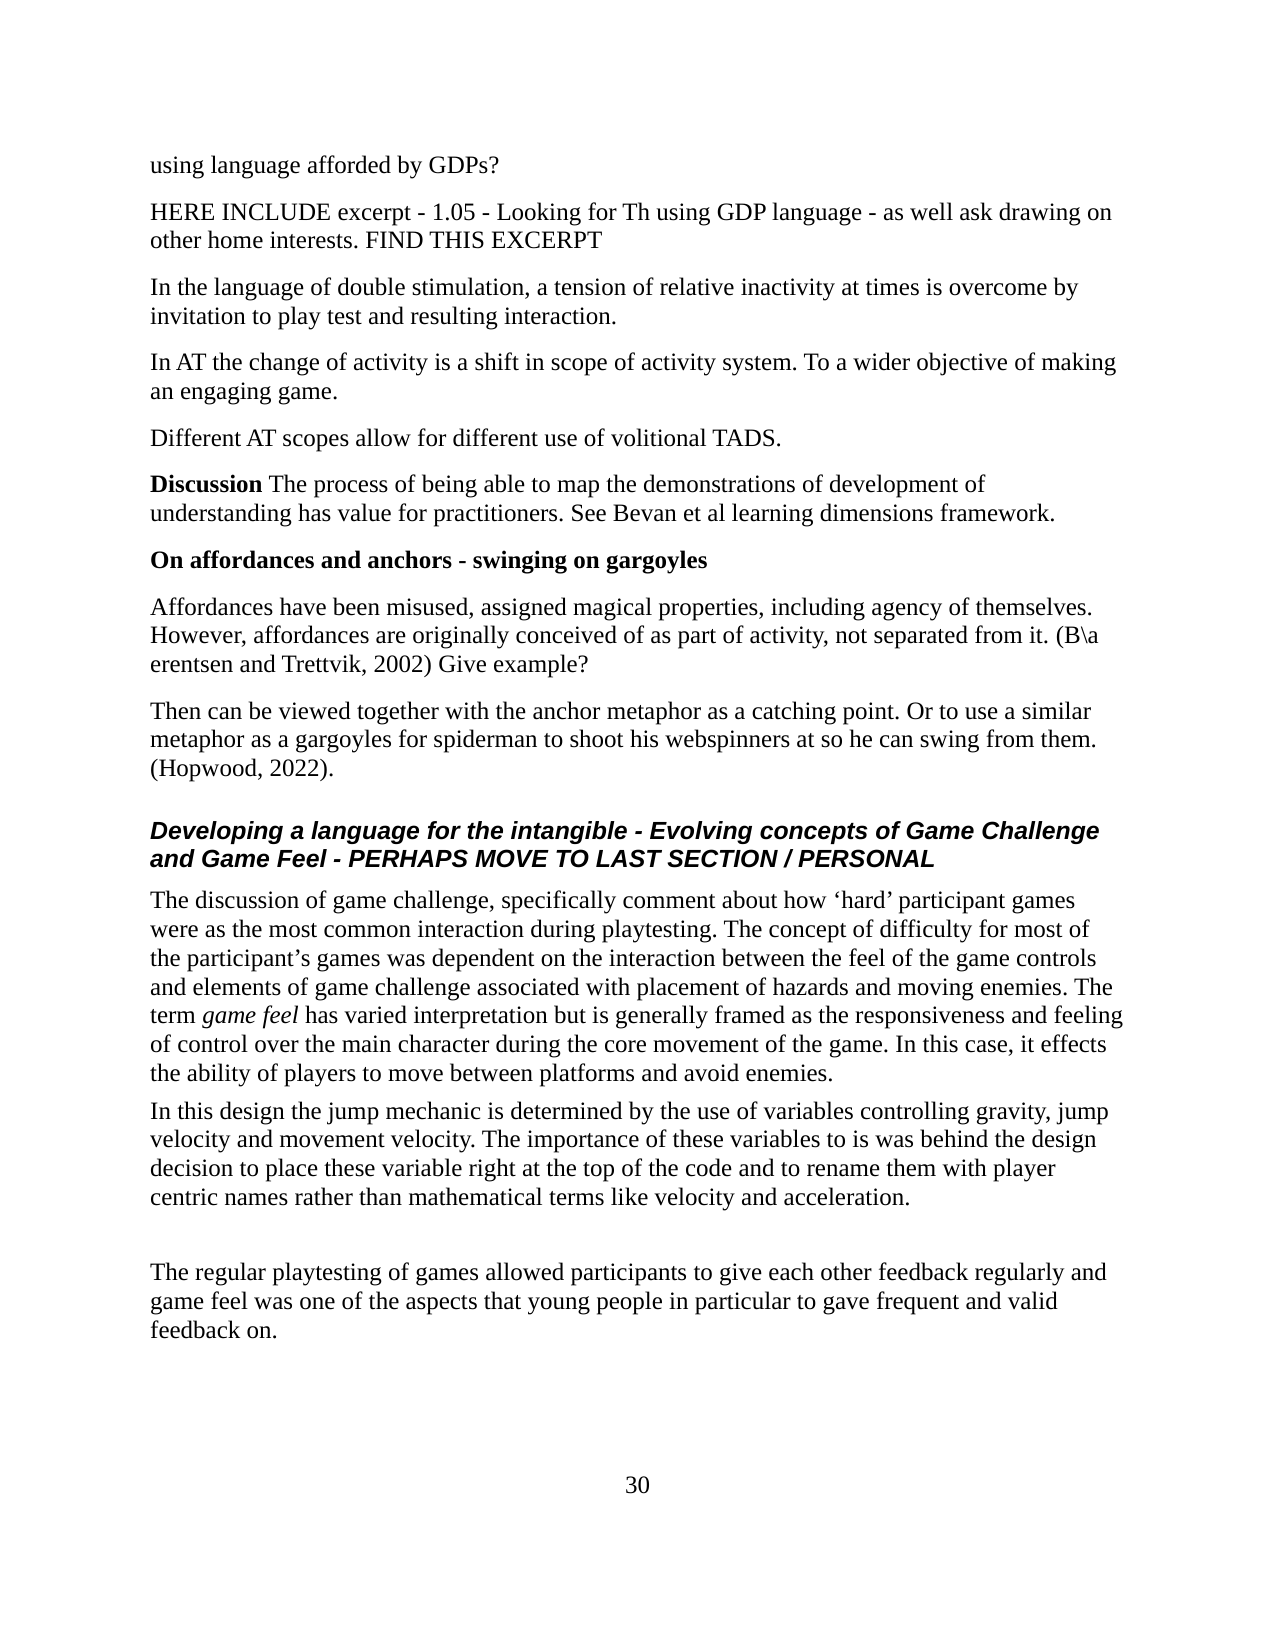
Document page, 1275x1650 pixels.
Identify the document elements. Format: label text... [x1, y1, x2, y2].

text using language afforded by GDPs? [150, 150, 1125, 179]
text Affordances have been misused, assigned magical properties, including agency of themselves. However, affordances are originally conceived of as part of activity, not separated from it. (B\a erentsen and Trettvik, 2002) Give example? [150, 592, 1125, 678]
text In this design the jump mechanic is determined by the use of variables controlling gravity, jump velocity and movement velocity. The importance of these variables to is was behind the design decision to place these variable right at the top of the code and to rename them with player centric names rather than mathematical terms like velocity and acceleration. [150, 1096, 1125, 1239]
text In the language of double stimulation, a tension of relative inactivity at times is overcome by invitation to play test and resulting interaction. [150, 272, 1125, 329]
text In AT the change of activity is a shift in scope of activity system. To a wider objective of making an engaging game. [150, 347, 1125, 405]
text The discussion of game challenge, specifically comment about how ‘hard’ participant games were as the most common interaction during playtesting. The concept of difficulty for most of the participant’s games was dependent on the interaction between the feel of the game controls and elements of game challenge associated with placement of hazards and moving enemies. The term game feel has varied interpretation but is generally framed as the responsiveness and feeling of control over the main character during the core movement of the game. In this case, it effects the ability of players to move between platforms and avoid enemies. [150, 886, 1125, 1087]
text Then can be viewed together with the anchor metaphor as a catching point. Or to use a similar metaphor as a gargoyles for spiderman to shoot his webspinners at so he can swing from them. (Hopwood, 2022). [150, 696, 1125, 782]
text Different AT scopes allow for different use of volitional TADS. [150, 423, 1125, 452]
text HERE INCLUDE excerpt - 1.05 - Looking for Th using GDP language - as well ask drawing on other home interests. FIND THIS EXCERPT [150, 197, 1125, 254]
text Discussion The process of being able to map the demonstrations of development of understanding has value for practitioners. See Bevan et al learning dimensions framework. [150, 469, 1125, 527]
subtitle Developing a language for the intangible - Evolving concepts of Game Challenge and Game Feel - PERHAPS MOVE TO LAST SECTION / PERSONAL [150, 816, 1125, 873]
text The regular playtesting of games allowed participants to give each other feedback regularly and game feel was one of the aspects that young people in particular to gave frequent and valid feedback on. [150, 1257, 1125, 1344]
text On affordances and anchors - swinging on gargoyles [150, 545, 1125, 574]
